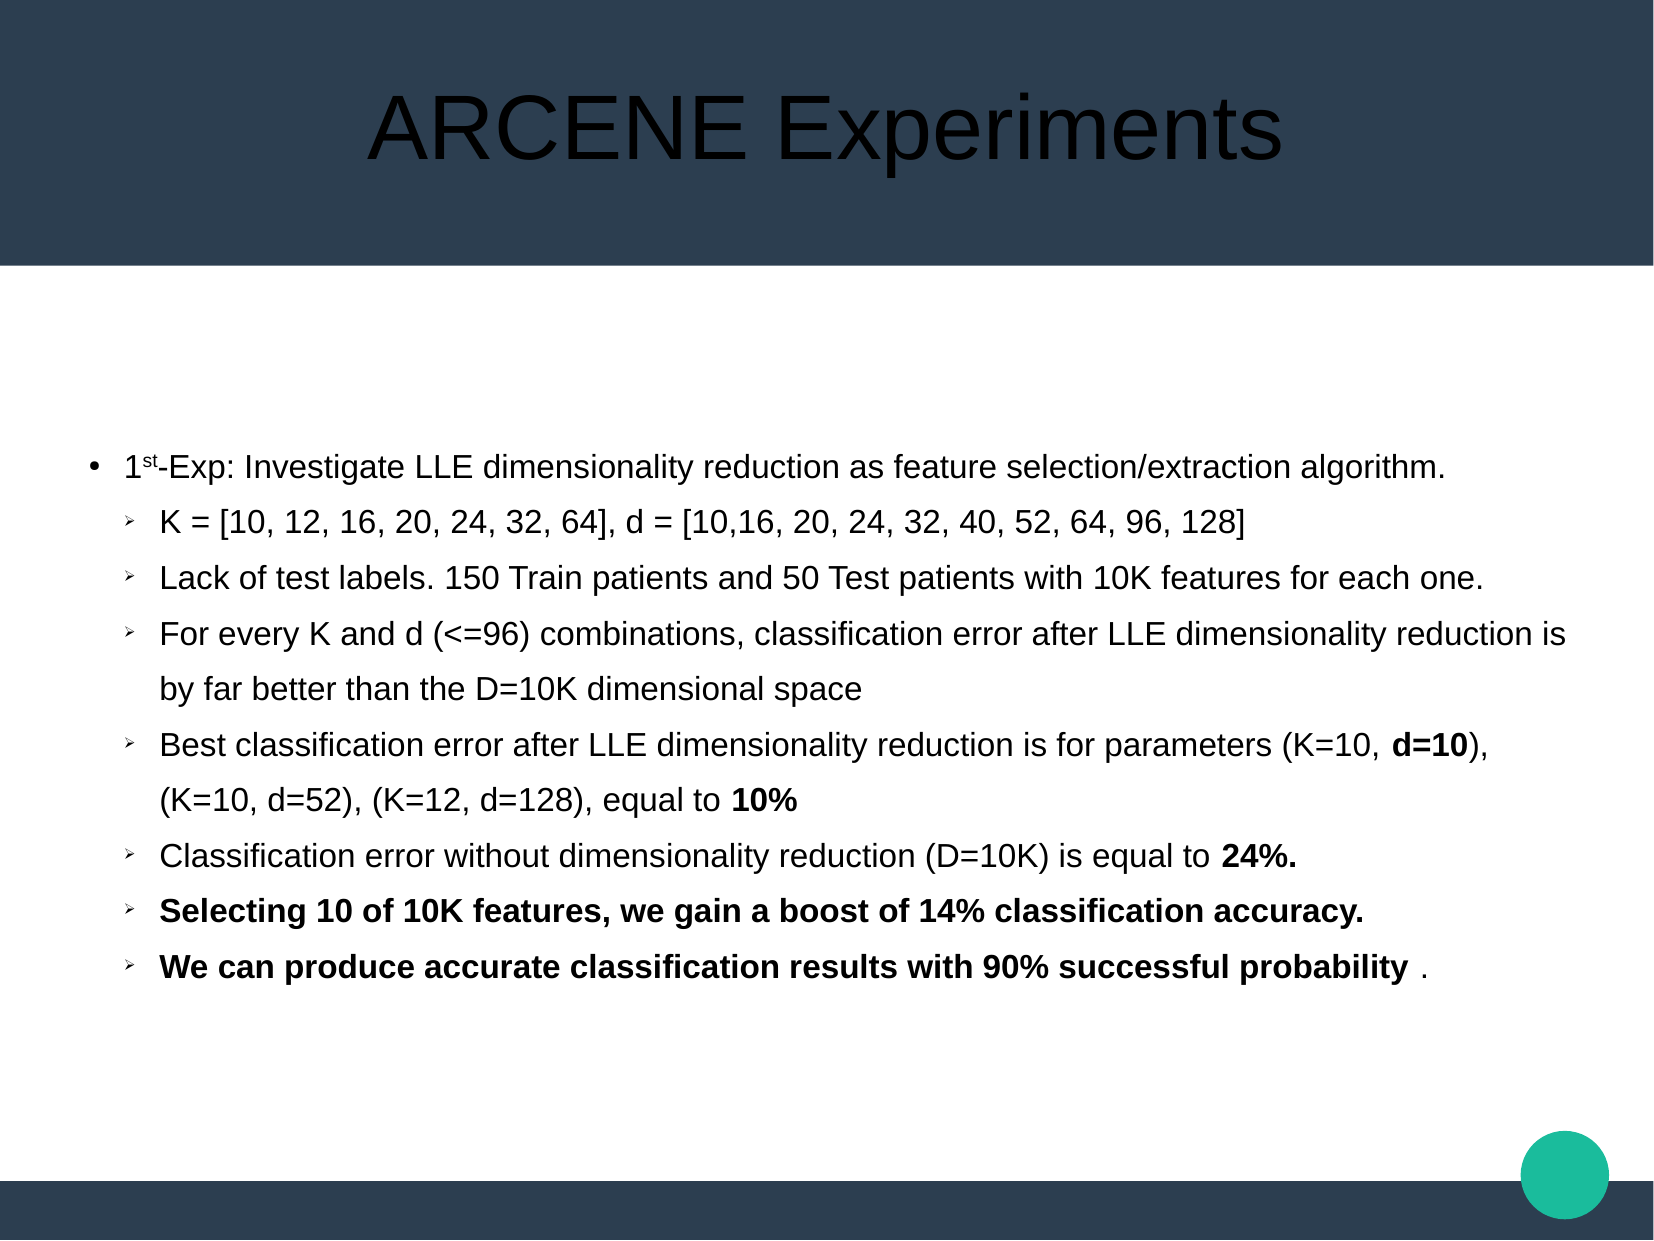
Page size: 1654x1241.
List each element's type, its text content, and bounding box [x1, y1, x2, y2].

subtitle 1st-Exp: Investigate LLE dimensionality reduction as feature selection/extraction algorithm. K = [10, 12, 16, 20, 24, 32, 64], d = [10,16, 20, 24, 32, 40, 52, 64, 96, 128] Lack of test labels. 150 Train patients and 50 Test patients with 10K features for each one. For every K and d (<=96) combinations, classification error after LLE dimensionality reduction is by far better than the D=10K dimensional space Best classification error after LLE dimensionality reduction is for parameters (K=10, d=10), (K=10, d=52), (K=12, d=128), equal to 10% Classification error without dimensionality reduction (D=10K) is equal to 24%. Selecting 10 of 10K features, we gain a boost of 14% classification accuracy. We can produce accurate classification results with 90% successful probability . [88, 290, 1577, 1126]
title ARCENE Experiments [59, 49, 1595, 207]
